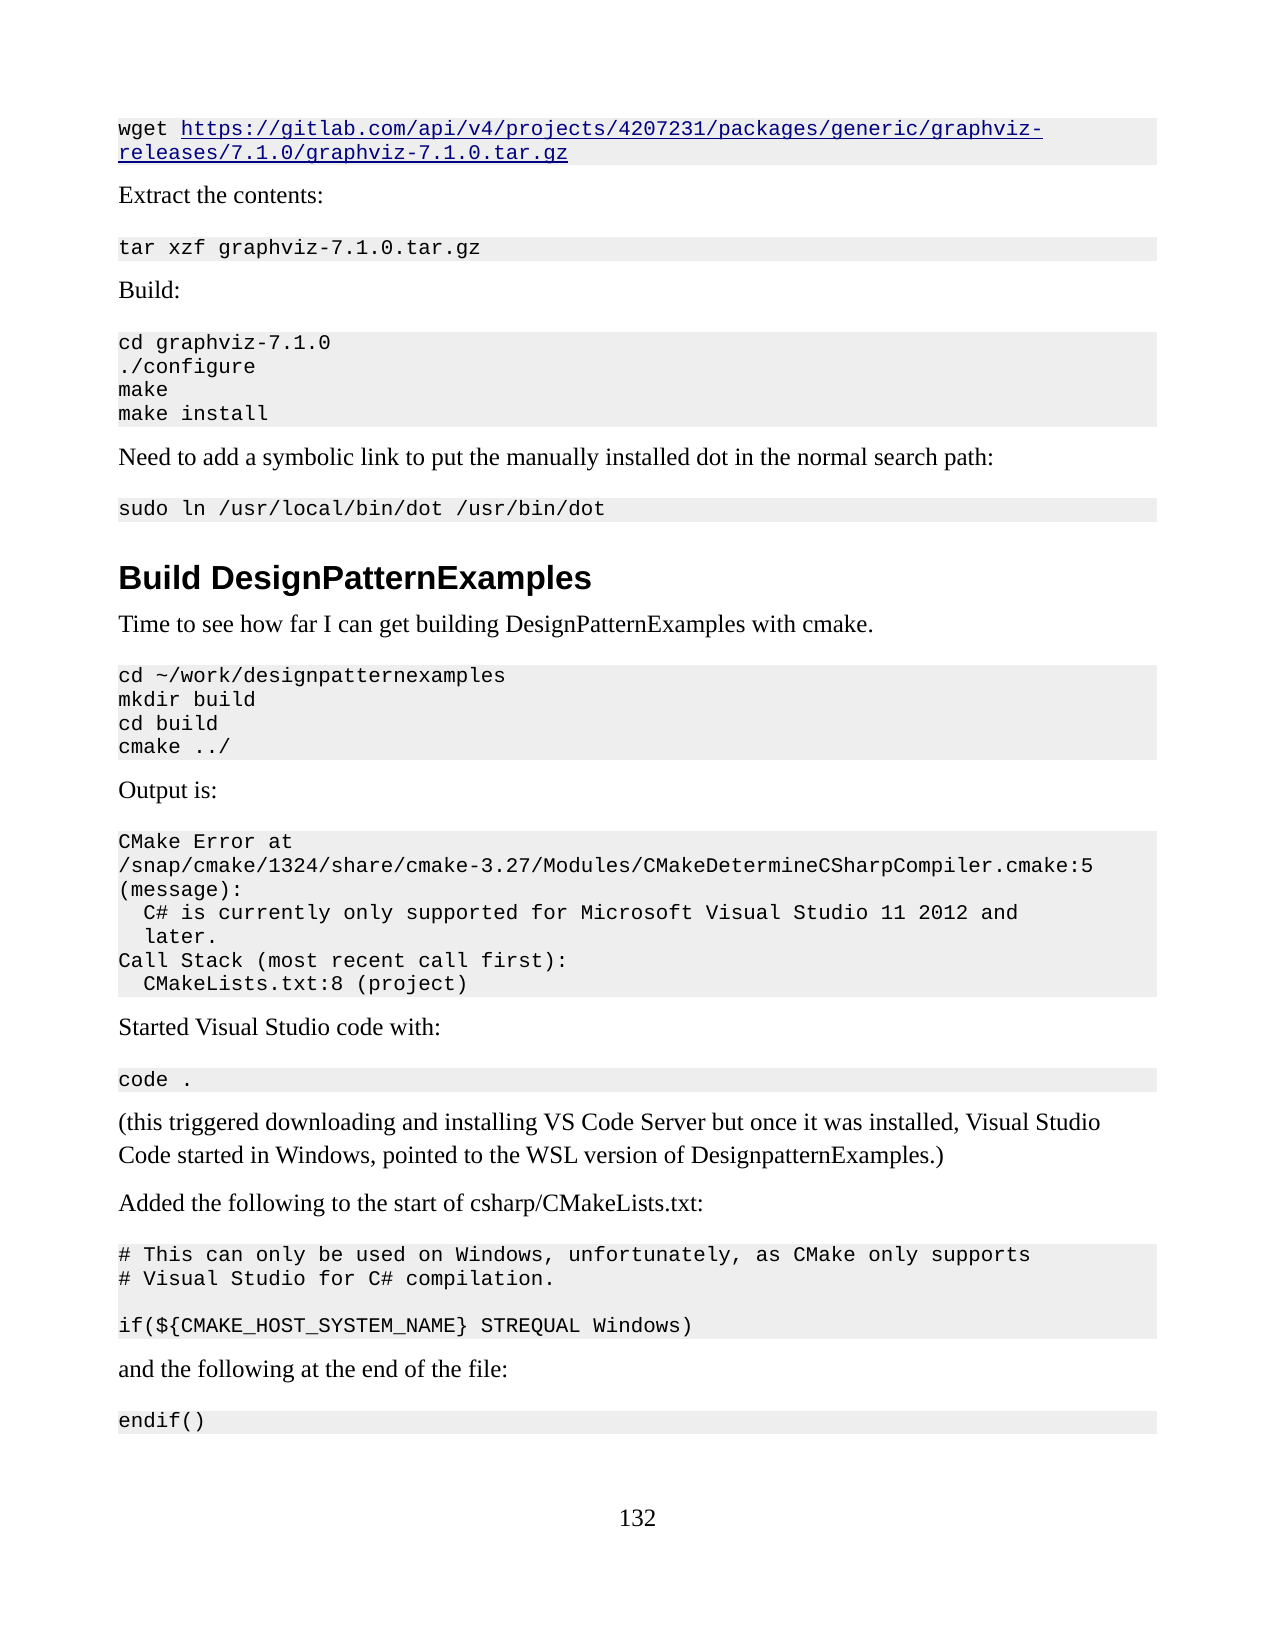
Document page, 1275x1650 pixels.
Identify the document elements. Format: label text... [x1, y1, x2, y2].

text Extract the contents: [118, 180, 1157, 209]
text Time to see how far I can get building DesignPatternExamples with cmake. [118, 609, 1157, 637]
subtitle Build DesignPatternExamples [118, 558, 1157, 596]
text endif() [118, 1411, 1157, 1434]
text cd graphviz-7.1.0 [118, 332, 1157, 356]
text wget https://gitlab.com/api/v4/projects/4207231/packages/generic/graphviz-releases/7.1.0/graphviz-7.1.0.tar.gz [118, 118, 1157, 165]
text sudo ln /usr/local/bin/dot /usr/bin/dot [118, 498, 1157, 522]
text if(${CMAKE_HOST_SYSTEM_NAME} STREQUAL Windows) [118, 1315, 1157, 1339]
text tar xzf graphviz-7.1.0.tar.gz [118, 237, 1157, 261]
text code . [118, 1068, 1157, 1092]
text # Visual Studio for C# compilation. [118, 1268, 1157, 1292]
text CMake Error at /snap/cmake/1324/share/cmake-3.27/Modules/CMakeDetermineCSharpCompiler.cmake:5 (message): [118, 831, 1157, 902]
text Output is: [118, 775, 1157, 804]
text Added the following to the start of csharp/CMakeLists.txt: [118, 1188, 1157, 1217]
text cd ~/work/designpatternexamples [118, 665, 1157, 689]
text and the following at the end of the file: [118, 1354, 1157, 1383]
text later. [118, 926, 1157, 950]
text Build: [118, 276, 1157, 304]
text ./configure [118, 356, 1157, 379]
text make [118, 379, 1157, 403]
text make install [118, 403, 1157, 427]
text mkdir build [118, 689, 1157, 713]
text Need to add a symbolic link to put the manually installed dot in the normal search path: [118, 442, 1157, 471]
text cd build [118, 713, 1157, 736]
text C# is currently only supported for Microsoft Visual Studio 11 2012 and [118, 902, 1157, 926]
text cmake ../ [118, 736, 1157, 760]
text (this triggered downloading and installing VS Code Server but once it was installed, Visual Studio Code started in Windows, pointed to the WSL version of DesignpatternExamples.) [118, 1107, 1157, 1169]
text Started Visual Studio code with: [118, 1012, 1157, 1041]
text CMakeLists.txt:8 (project) [118, 973, 1157, 997]
text Call Stack (most recent call first): [118, 950, 1157, 973]
text # This can only be used on Windows, unfortunately, as CMake only supports [118, 1244, 1157, 1268]
